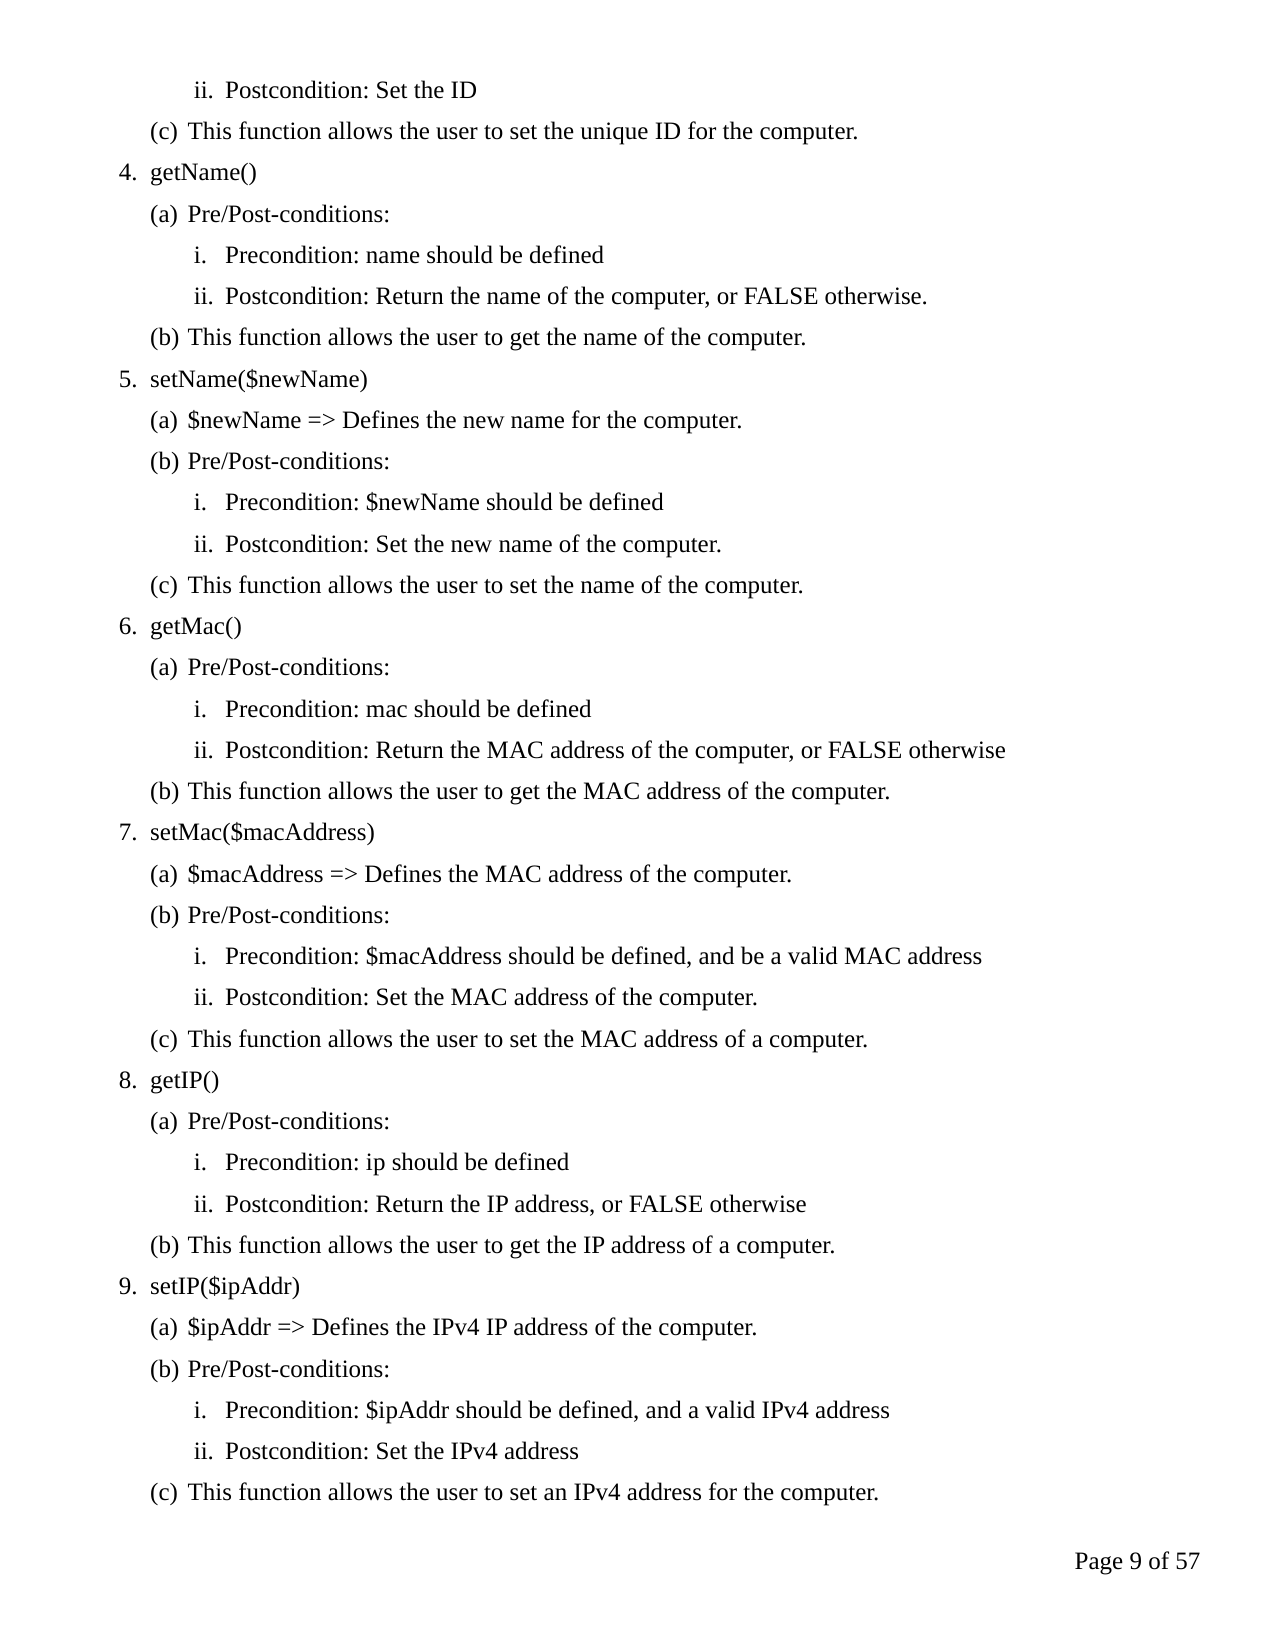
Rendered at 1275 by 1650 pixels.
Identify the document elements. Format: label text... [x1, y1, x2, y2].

list Precondition: mac should be defined [187, 694, 1200, 722]
list This function allows the user to get the MAC address of the computer. [150, 776, 1200, 805]
list Postcondition: Return the MAC address of the computer, or FALSE otherwise [187, 735, 1200, 764]
list Pre/Post-conditions: [150, 199, 1200, 227]
list Pre/Post-conditions: [150, 1354, 1200, 1382]
list Precondition: ip should be defined [187, 1147, 1200, 1176]
list Pre/Post-conditions: [150, 446, 1200, 475]
list This function allows the user to get the IP address of a computer. [150, 1230, 1200, 1259]
list Postcondition: Set the IPv4 address [187, 1436, 1200, 1465]
list setName($newName) [112, 364, 1200, 392]
list getName() [112, 157, 1200, 186]
list This function allows the user to set the unique ID for the computer. [150, 116, 1200, 145]
list Postcondition: Set the MAC address of the computer. [187, 982, 1200, 1011]
list This function allows the user to get the name of the computer. [150, 322, 1200, 351]
list Pre/Post-conditions: [150, 1106, 1200, 1135]
list $ipAddr => Defines the IPv4 IP address of the computer. [150, 1312, 1200, 1341]
list Precondition: $ipAddr should be defined, and a valid IPv4 address [187, 1395, 1200, 1424]
list This function allows the user to set the MAC address of a computer. [150, 1024, 1200, 1052]
list Postcondition: Set the ID [187, 75, 1200, 104]
list Precondition: $macAddress should be defined, and be a valid MAC address [187, 941, 1200, 970]
list Precondition: $newName should be defined [187, 487, 1200, 516]
list getMac() [112, 611, 1200, 640]
list $macAddress => Defines the MAC address of the computer. [150, 859, 1200, 887]
list setMac($macAddress) [112, 817, 1200, 846]
list Precondition: name should be defined [187, 240, 1200, 269]
list Postcondition: Return the IP address, or FALSE otherwise [187, 1189, 1200, 1217]
list getIP() [112, 1065, 1200, 1094]
list Pre/Post-conditions: [150, 900, 1200, 929]
list Pre/Post-conditions: [150, 652, 1200, 681]
list setIP($ipAddr) [112, 1271, 1200, 1300]
list This function allows the user to set an IPv4 address for the computer. [150, 1477, 1200, 1506]
list $newName => Defines the new name for the computer. [150, 405, 1200, 434]
list This function allows the user to set the name of the computer. [150, 570, 1200, 599]
list Postcondition: Set the new name of the computer. [187, 529, 1200, 557]
list Postcondition: Return the name of the computer, or FALSE otherwise. [187, 281, 1200, 310]
